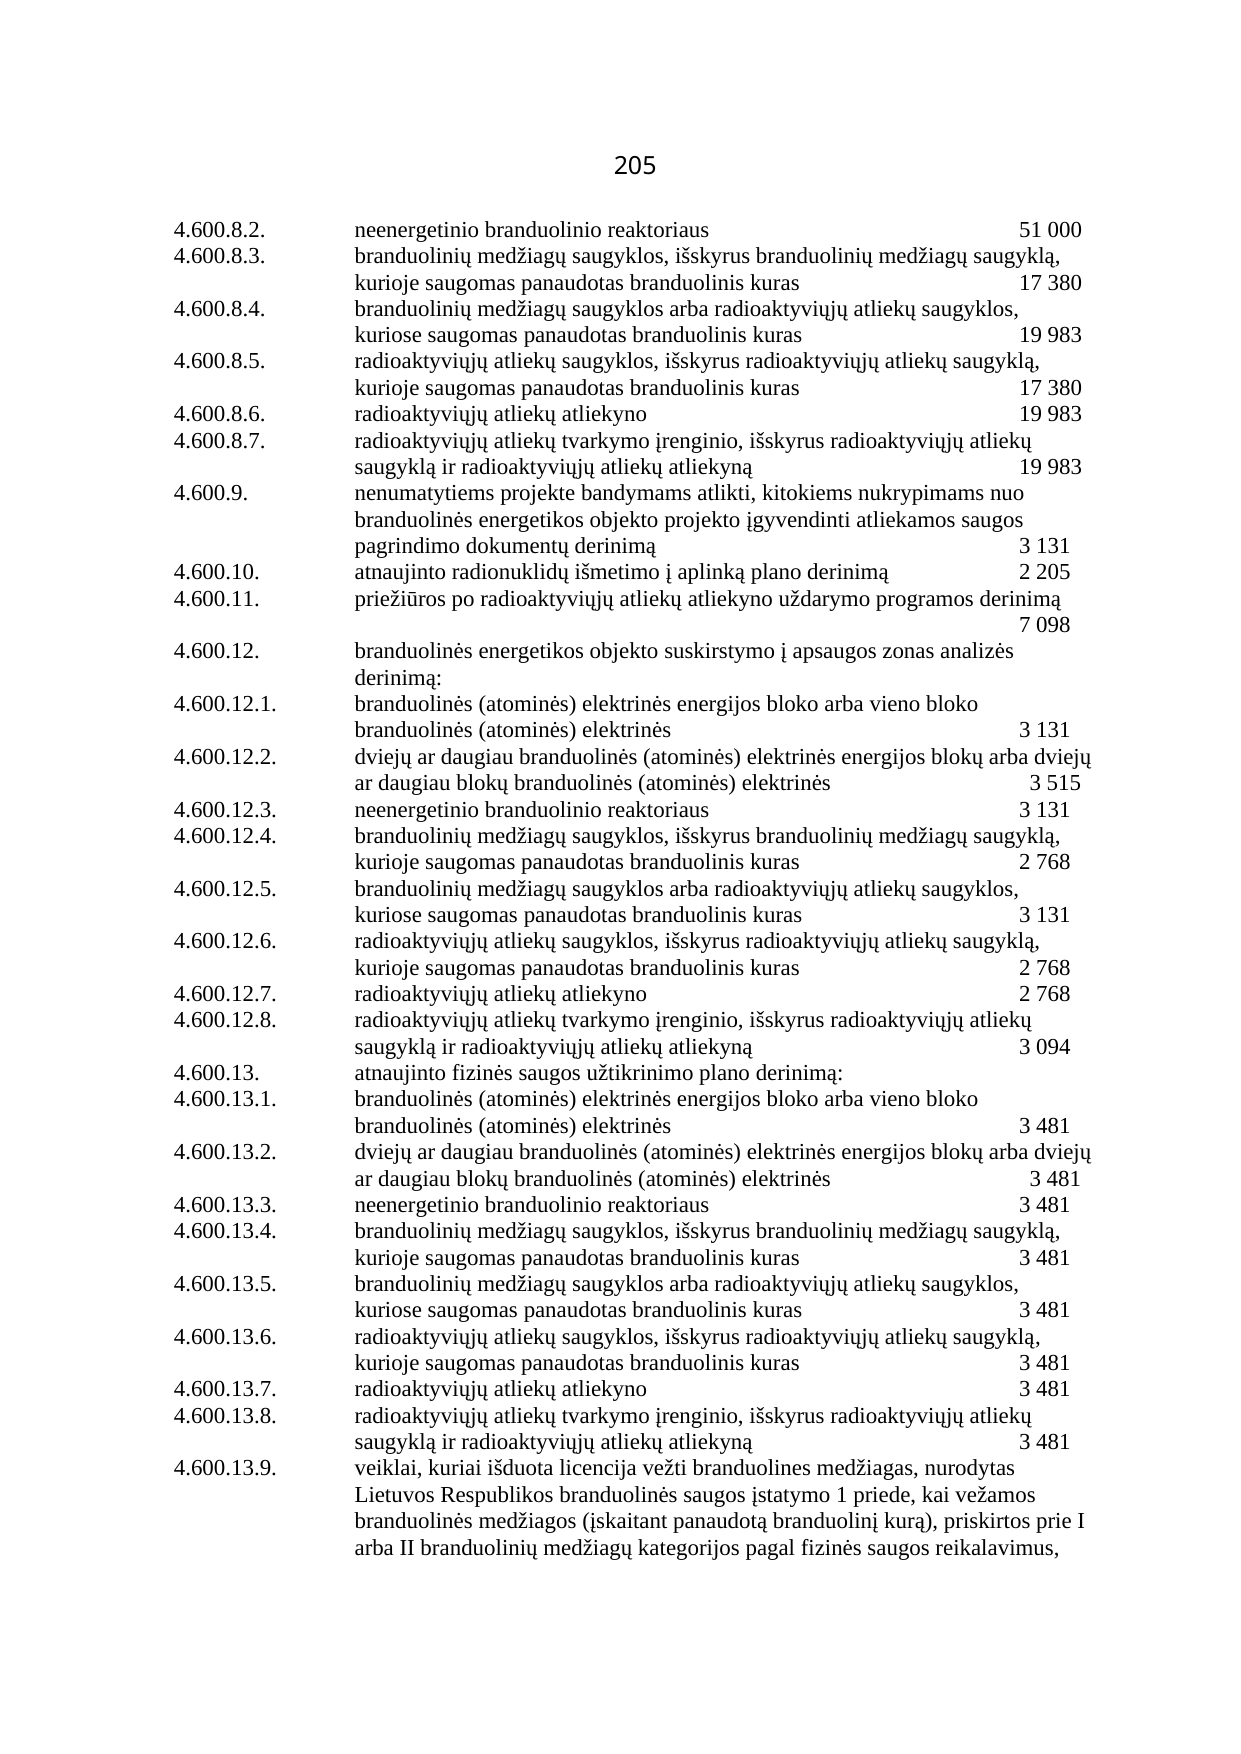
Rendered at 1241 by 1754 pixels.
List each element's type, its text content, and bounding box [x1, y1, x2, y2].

text 4.600.13.1. branduolinės (atominės) elektrinės energijos bloko arba vieno bloko branduolinės (atominės) elektrinės 3 481 [174, 1086, 1093, 1138]
text 4.600.12.5. branduolinių medžiagų saugyklos arba radioaktyviųjų atliekų saugyklos, kuriose saugomas panaudotas branduolinis kuras 3 131 [174, 875, 1093, 927]
text 4.600.12.4. branduolinių medžiagų saugyklos, išskyrus branduolinių medžiagų saugyklą, kurioje saugomas panaudotas branduolinis kuras 2 768 [174, 822, 1093, 875]
text 4.600.13.3. neenergetinio branduolinio reaktoriaus 3 481 [174, 1191, 1093, 1217]
text 4.600.13.7. radioaktyviųjų atliekų atliekyno 3 481 [174, 1375, 1093, 1402]
text 4.600.10. atnaujinto radionuklidų išmetimo į aplinką plano derinimą 2 205 [174, 558, 1093, 585]
text 4.600.12.3. neenergetinio branduolinio reaktoriaus 3 131 [174, 796, 1093, 822]
text 4.600.12.8. radioaktyviųjų atliekų tvarkymo įrenginio, išskyrus radioaktyviųjų atliekų saugyklą ir radioaktyviųjų atliekų atliekyną 3 094 [174, 1006, 1093, 1059]
text 4.600.8.6. radioaktyviųjų atliekų atliekyno 19 983 [174, 400, 1093, 427]
text 4.600.8.4. branduolinių medžiagų saugyklos arba radioaktyviųjų atliekų saugyklos, kuriose saugomas panaudotas branduolinis kuras 19 983 [174, 295, 1093, 348]
text 4.600.13.2. dviejų ar daugiau branduolinės (atominės) elektrinės energijos blokų arba dviejų ar daugiau blokų branduolinės (atominės) elektrinės 3 481 [174, 1138, 1093, 1191]
text 4.600.11. priežiūros po radioaktyviųjų atliekų atliekyno uždarymo programos derinimą 7 098 [174, 585, 1093, 637]
text 4.600.13.8. radioaktyviųjų atliekų tvarkymo įrenginio, išskyrus radioaktyviųjų atliekų saugyklą ir radioaktyviųjų atliekų atliekyną 3 481 [174, 1402, 1093, 1454]
text 4.600.9. nenumatytiems projekte bandymams atlikti, kitokiems nukrypimams nuo branduolinės energetikos objekto projekto įgyvendinti atliekamos saugos pagrindimo dokumentų derinimą 3 131 [174, 479, 1093, 558]
text 4.600.12. branduolinės energetikos objekto suskirstymo į apsaugos zonas analizės derinimą: [174, 637, 1093, 690]
text 4.600.13.4. branduolinių medžiagų saugyklos, išskyrus branduolinių medžiagų saugyklą, kurioje saugomas panaudotas branduolinis kuras 3 481 [174, 1217, 1093, 1270]
text 4.600.12.7. radioaktyviųjų atliekų atliekyno 2 768 [174, 980, 1093, 1006]
text 4.600.8.2. neenergetinio branduolinio reaktoriaus 51 000 [174, 216, 1093, 242]
text 4.600.12.2. dviejų ar daugiau branduolinės (atominės) elektrinės energijos blokų arba dviejų ar daugiau blokų branduolinės (atominės) elektrinės 3 515 [174, 743, 1093, 796]
text 4.600.8.5. radioaktyviųjų atliekų saugyklos, išskyrus radioaktyviųjų atliekų saugyklą, kurioje saugomas panaudotas branduolinis kuras 17 380 [174, 348, 1093, 400]
text 4.600.13.5. branduolinių medžiagų saugyklos arba radioaktyviųjų atliekų saugyklos, kuriose saugomas panaudotas branduolinis kuras 3 481 [174, 1270, 1093, 1323]
text 4.600.12.1. branduolinės (atominės) elektrinės energijos bloko arba vieno bloko branduolinės (atominės) elektrinės 3 131 [174, 690, 1093, 743]
text 4.600.13.9. veiklai, kuriai išduota licencija vežti branduolines medžiagas, nurodytas Lietuvos Respublikos branduolinės saugos įstatymo 1 priede, kai vežamos branduolinės medžiagos (įskaitant panaudotą branduolinį kurą), priskirtos prie I arba II branduolinių medžiagų kategorijos pagal fizinės saugos reikalavimus, [174, 1454, 1093, 1560]
text 4.600.8.3. branduolinių medžiagų saugyklos, išskyrus branduolinių medžiagų saugyklą, kurioje saugomas panaudotas branduolinis kuras 17 380 [174, 242, 1093, 295]
text 4.600.12.6. radioaktyviųjų atliekų saugyklos, išskyrus radioaktyviųjų atliekų saugyklą, kurioje saugomas panaudotas branduolinis kuras 2 768 [174, 927, 1093, 980]
text 4.600.8.7. radioaktyviųjų atliekų tvarkymo įrenginio, išskyrus radioaktyviųjų atliekų saugyklą ir radioaktyviųjų atliekų atliekyną 19 983 [174, 427, 1093, 479]
text 4.600.13.6. radioaktyviųjų atliekų saugyklos, išskyrus radioaktyviųjų atliekų saugyklą, kurioje saugomas panaudotas branduolinis kuras 3 481 [174, 1323, 1093, 1375]
text 4.600.13. atnaujinto fizinės saugos užtikrinimo plano derinimą: [174, 1059, 1093, 1086]
